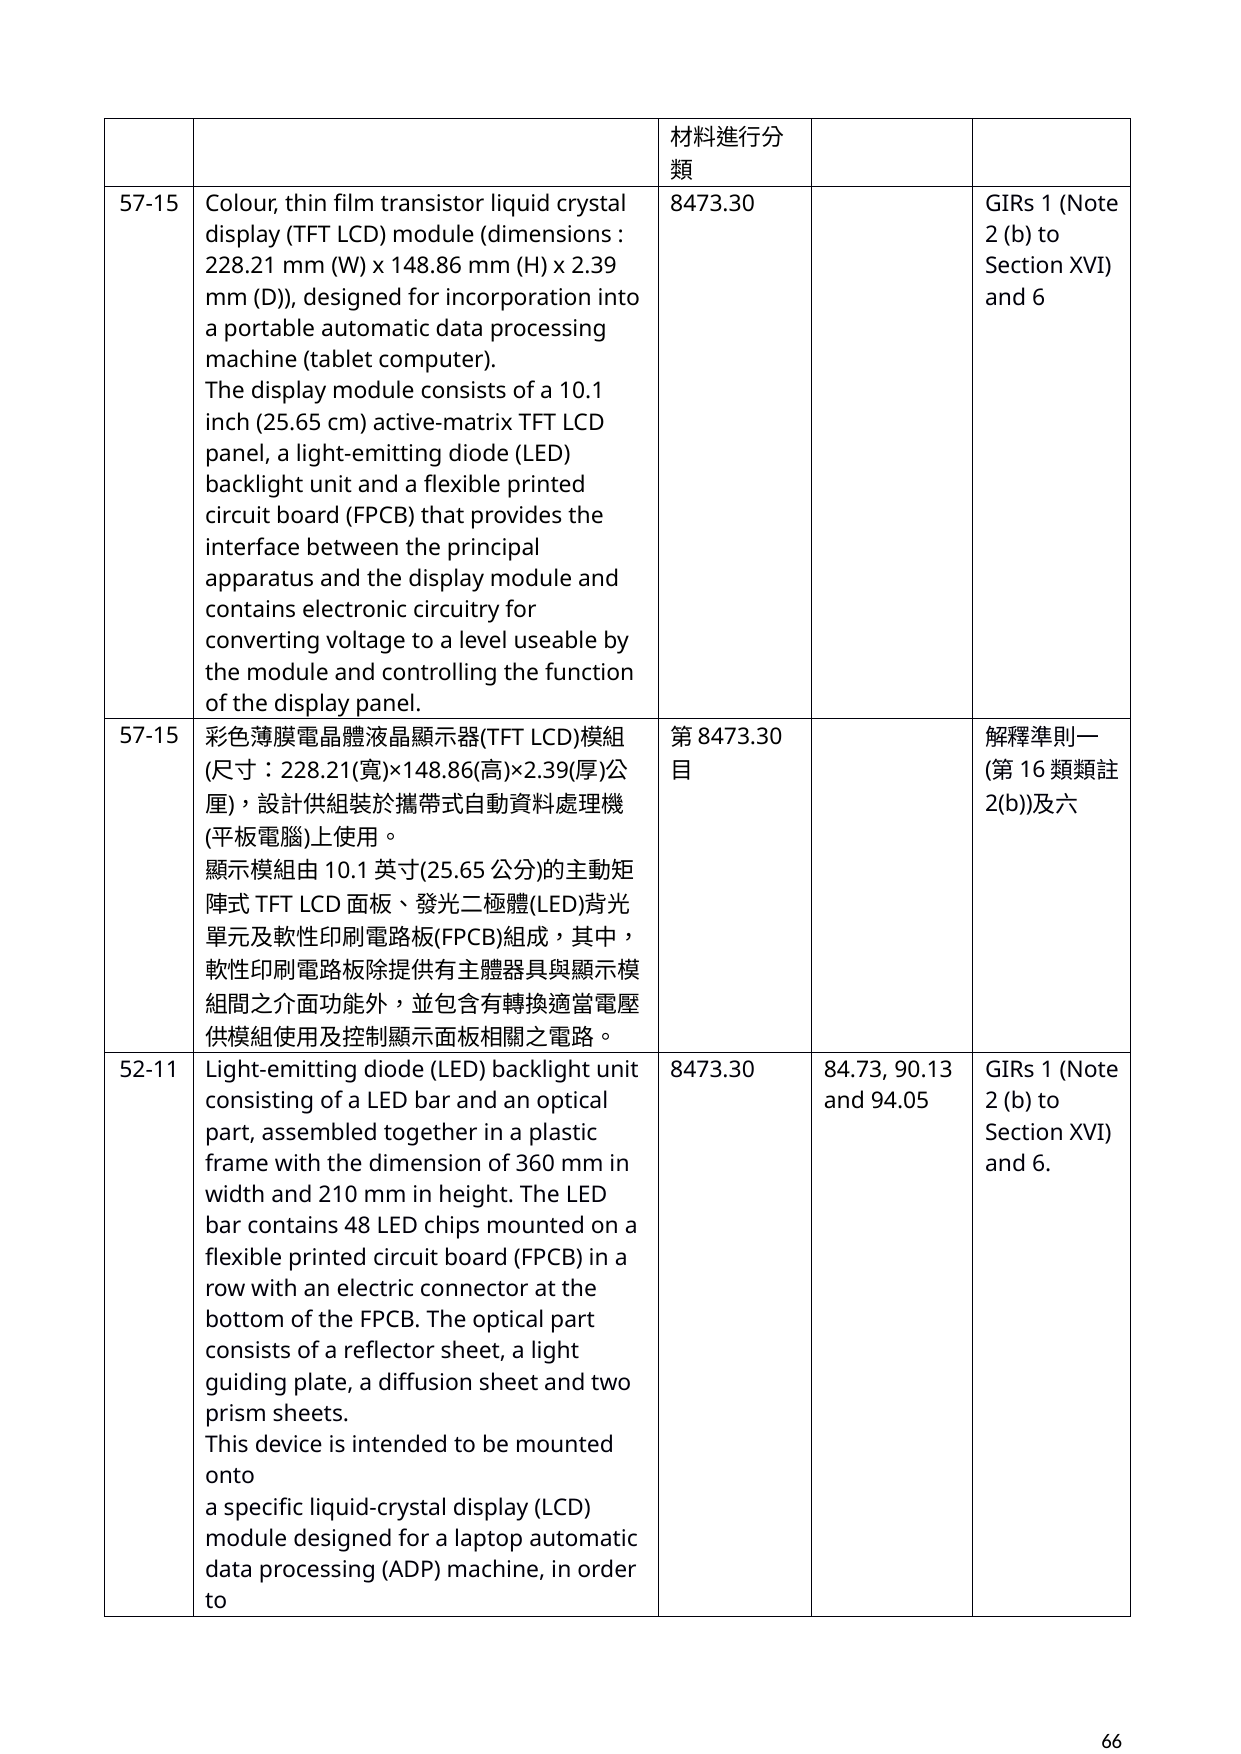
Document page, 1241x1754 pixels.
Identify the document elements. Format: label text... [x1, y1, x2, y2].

table_cell 8473.30 [659, 187, 811, 718]
table_cell [812, 119, 972, 186]
table_cell 材料進行分類 [659, 119, 811, 186]
table_cell 8473.30 [659, 1053, 811, 1616]
table_cell Light-emitting diode (LED) backlight unit consisting of a LED bar and an optical part, assembled together in a plastic frame with the dimension of 360 mm in width and 210 mm in height. The LED bar contains 48 LED chips mounted on a flexible printed circuit board (FPCB) in a row with an electric connector at the bottom of the FPCB. The optical part consists of a reflector sheet, a light guiding plate, a diffusion sheet and two prism sheets. This device is intended to be mounted onto a specific liquid-crystal display (LCD) module designed for a laptop automatic data processing (ADP) machine, in order to [194, 1053, 658, 1616]
table_cell 52-11 [105, 1053, 193, 1616]
table_cell [194, 119, 658, 186]
table_cell 解釋準則一(第16類類註2(b))及六 [973, 719, 1130, 1052]
table_cell [973, 119, 1130, 186]
table_cell [812, 719, 972, 1052]
table_cell GIRs 1 (Note 2 (b) to Section XVI) and 6. [973, 1053, 1130, 1616]
table_cell [105, 119, 193, 186]
table_cell GIRs 1 (Note 2 (b) to Section XVI) and 6 [973, 187, 1130, 718]
table_cell 第8473.30目 [659, 719, 811, 1052]
table_cell 彩色薄膜電晶體液晶顯示器(TFT LCD)模組(尺寸：228.21(寬)×148.86(高)×2.39(厚)公厘)，設計供組裝於攜帶式自動資料處理機(平板電腦)上使用。 顯示模組由10.1英寸(25.65公分)的主動矩陣式TFT LCD面板、發光二極體(LED)背光單元及軟性印刷電路板(FPCB)組成，其中，軟性印刷電路板除提供有主體器具與顯示模組間之介面功能外，並包含有轉換適當電壓供模組使用及控制顯示面板相關之電路。 [194, 719, 658, 1052]
table_cell [812, 187, 972, 718]
table_cell 57-15 [105, 187, 193, 718]
table_cell 84.73, 90.13 and 94.05 [812, 1053, 972, 1616]
table_cell 57-15 [105, 719, 193, 1052]
table_cell Colour, thin film transistor liquid crystal display (TFT LCD) module (dimensions : 228.21 mm (W) x 148.86 mm (H) x 2.39 mm (D)), designed for incorporation into a portable automatic data processing machine (tablet computer). The display module consists of a 10.1 inch (25.65 cm) active-matrix TFT LCD panel, a light-emitting diode (LED) backlight unit and a flexible printed circuit board (FPCB) that provides the interface between the principal apparatus and the display module and contains electronic circuitry for converting voltage to a level useable by the module and controlling the function of the display panel. [194, 187, 658, 718]
